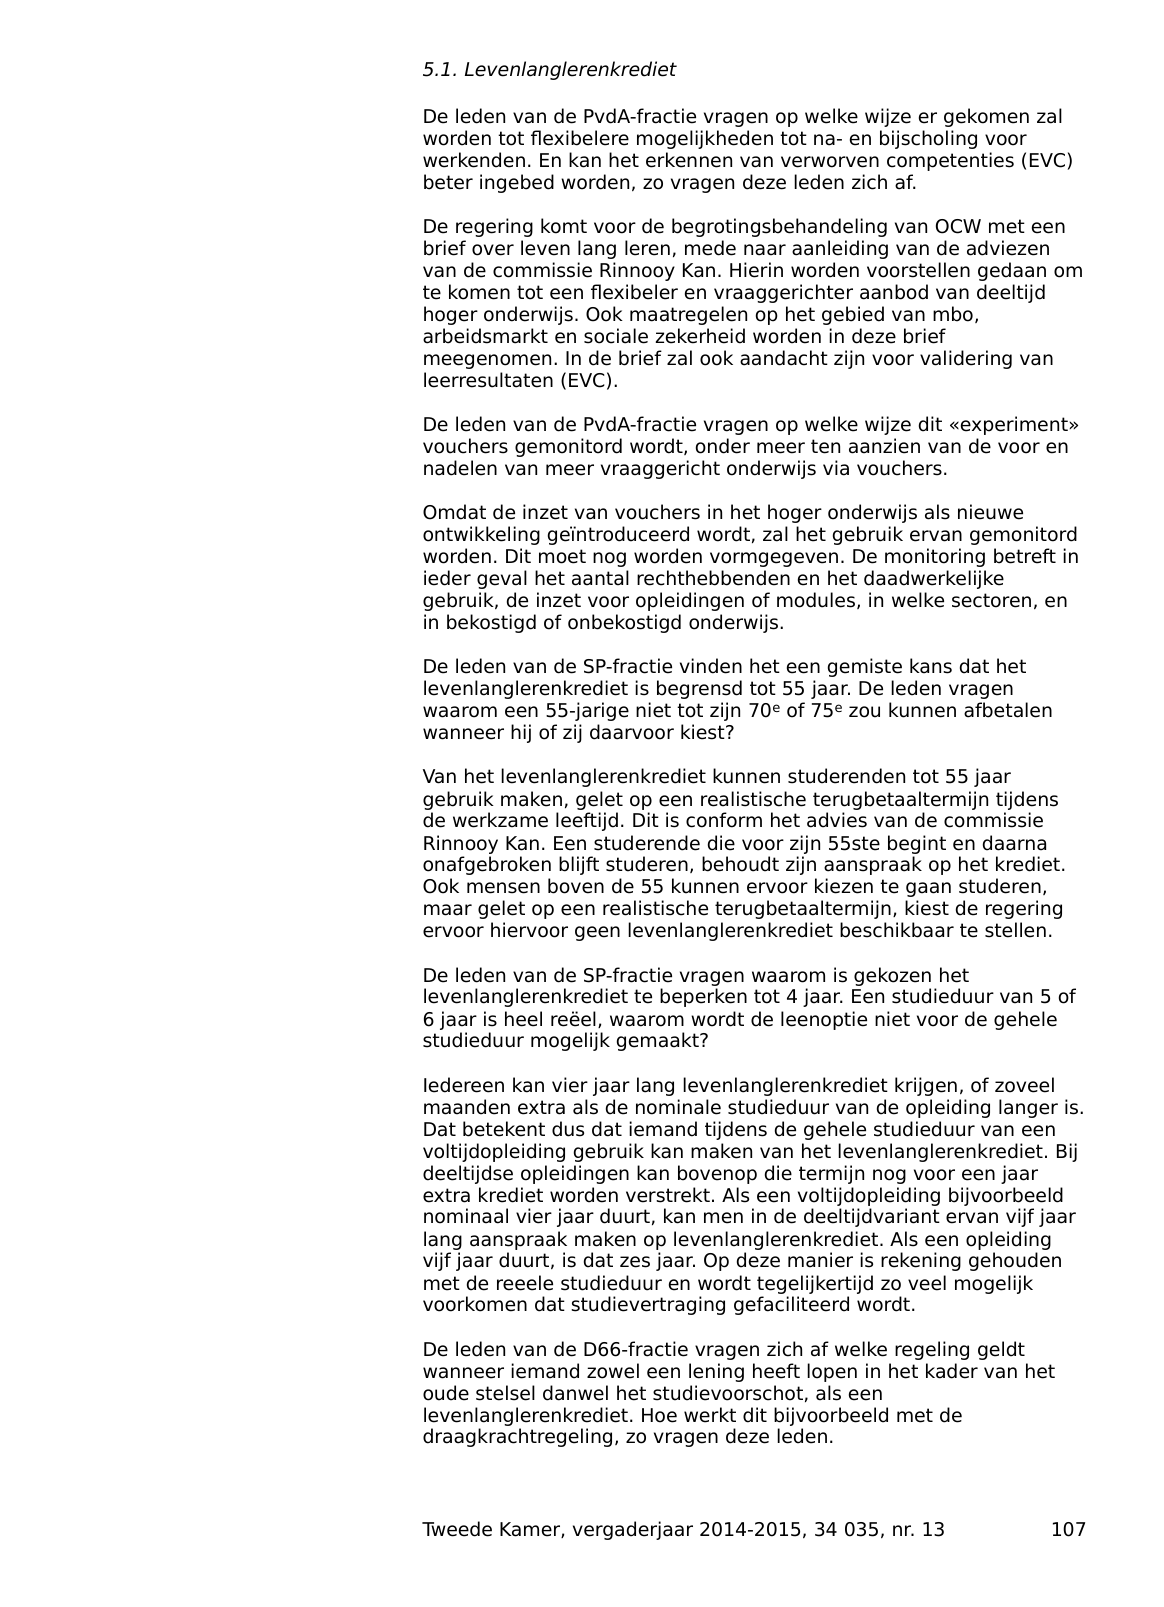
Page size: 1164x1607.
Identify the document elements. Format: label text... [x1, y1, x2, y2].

text De leden van de SP-fractie vinden het een gemiste kans dat het levenlanglerenkrediet is begrensd tot 55 jaar. De leden vragen waarom een 55-jarige niet tot zijn 70e of 75e zou kunnen afbetalen wanneer hij of zij daarvoor kiest? [422, 656, 1087, 744]
text Iedereen kan vier jaar lang levenlanglerenkrediet krijgen, of zoveel maanden extra als de nominale studieduur van de opleiding langer is. Dat betekent dus dat iemand tijdens de gehele studieduur van een voltijdopleiding gebruik kan maken van het levenlanglerenkrediet. Bij deeltijdse opleidingen kan bovenop die termijn nog voor een jaar extra krediet worden verstrekt. Als een voltijdopleiding bijvoorbeeld nominaal vier jaar duurt, kan men in de deeltijdvariant ervan vijf jaar lang aanspraak maken op levenlanglerenkrediet. Als een opleiding vijf jaar duurt, is dat zes jaar. Op deze manier is rekening gehouden met de reeele studieduur en wordt tegelijkertijd zo veel mogelijk voorkomen dat studievertraging gefaciliteerd wordt. [422, 1074, 1087, 1316]
text De leden van de PvdA-fractie vragen op welke wijze dit «experiment» vouchers gemonitord wordt, onder meer ten aanzien van de voor en nadelen van meer vraaggericht onderwijs via vouchers. [422, 414, 1087, 480]
text De leden van de D66-fractie vragen zich af welke regeling geldt wanneer iemand zowel een lening heeft lopen in het kader van het oude stelsel danwel het studievoorschot, als een levenlanglerenkrediet. Hoe werkt dit bijvoorbeeld met de draagkrachtregeling, zo vragen deze leden. [422, 1338, 1087, 1448]
subtitle 5.1. Levenlanglerenkrediet [422, 59, 1087, 81]
text De leden van de SP-fractie vragen waarom is gekozen het levenlanglerenkrediet te beperken tot 4 jaar. Een studieduur van 5 of 6 jaar is heel reëel, waarom wordt de leenoptie niet voor de gehele studieduur mogelijk gemaakt? [422, 964, 1087, 1052]
text De regering komt voor de begrotingsbehandeling van OCW met een brief over leven lang leren, mede naar aanleiding van de adviezen van de commissie Rinnooy Kan. Hierin worden voorstellen gedaan om te komen tot een flexibeler en vraaggerichter aanbod van deeltijd hoger onderwijs. Ook maatregelen op het gebied van mbo, arbeidsmarkt en sociale zekerheid worden in deze brief meegenomen. In de brief zal ook aandacht zijn voor validering van leerresultaten (EVC). [422, 216, 1087, 392]
text Omdat de inzet van vouchers in het hoger onderwijs als nieuwe ontwikkeling geïntroduceerd wordt, zal het gebruik ervan gemonitord worden. Dit moet nog worden vormgegeven. De monitoring betreft in ieder geval het aantal rechthebbenden en het daadwerkelijke gebruik, de inzet voor opleidingen of modules, in welke sectoren, en in bekostigd of onbekostigd onderwijs. [422, 502, 1087, 634]
text Van het levenlanglerenkrediet kunnen studerenden tot 55 jaar gebruik maken, gelet op een realistische terugbetaaltermijn tijdens de werkzame leeftijd. Dit is conform het advies van de commissie Rinnooy Kan. Een studerende die voor zijn 55ste begint en daarna onafgebroken blijft studeren, behoudt zijn aanspraak op het krediet. Ook mensen boven de 55 kunnen ervoor kiezen te gaan studeren, maar gelet op een realistische terugbetaaltermijn, kiest de regering ervoor hiervoor geen levenlanglerenkrediet beschikbaar te stellen. [422, 766, 1087, 942]
text De leden van de PvdA-fractie vragen op welke wijze er gekomen zal worden tot flexibelere mogelijkheden tot na- en bijscholing voor werkenden. En kan het erkennen van verworven competenties (EVC) beter ingebed worden, zo vragen deze leden zich af. [422, 106, 1087, 194]
